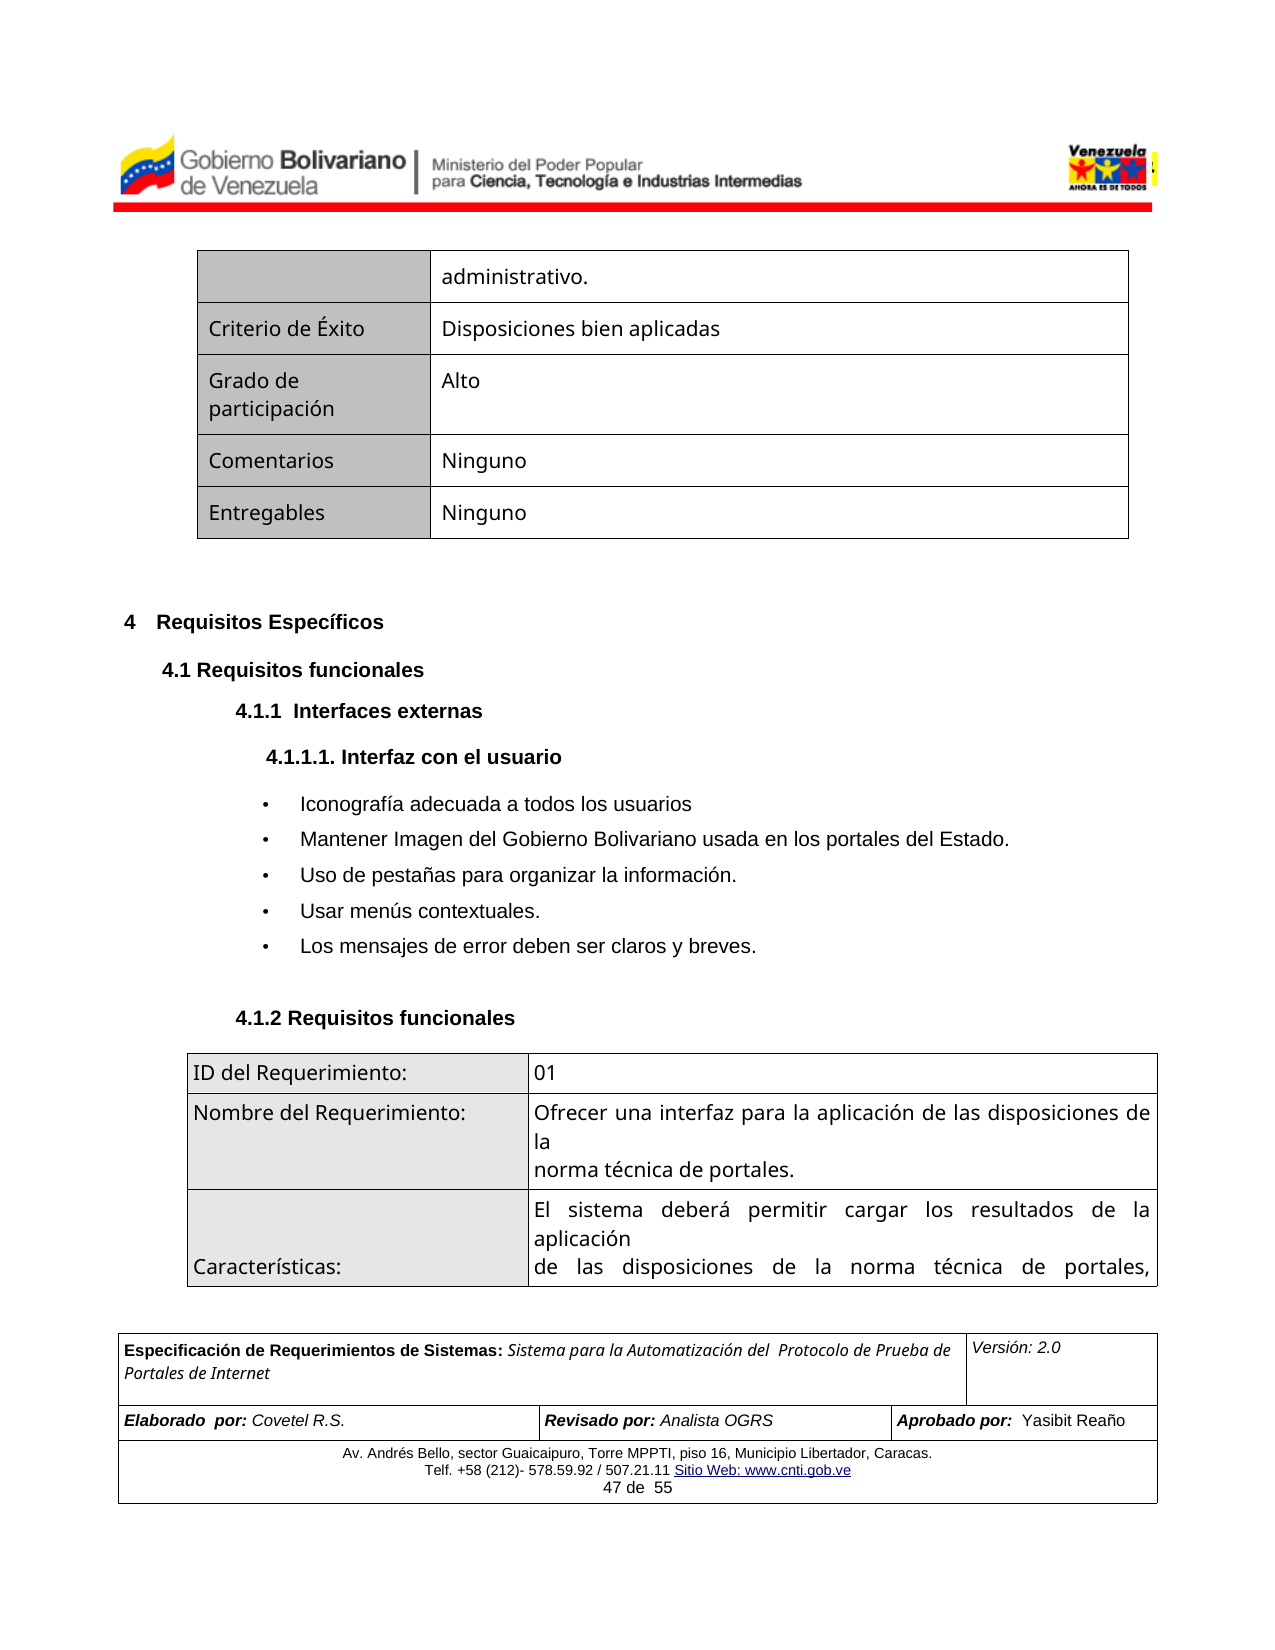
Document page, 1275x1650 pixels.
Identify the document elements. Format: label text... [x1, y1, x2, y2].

table_cell Alto [431, 355, 1128, 434]
list Los mensajes de error deben ser claros y breves. [262, 935, 1157, 958]
list Iconografía adecuada a todos los usuarios [262, 792, 1157, 816]
table_cell [198, 251, 430, 302]
list Usar menús contextuales. [262, 899, 1157, 922]
list Interfaces externas [229, 699, 1157, 723]
table_cell Ofrecer una interfaz para la aplicación de las disposiciones de la norma técnica de portales. [529, 1094, 1157, 1189]
table_cell Ninguno [431, 435, 1128, 486]
list Interfaz con el usuario [266, 746, 1157, 769]
table_cell El sistema deberá permitir cargar los resultados de la aplicación de las disposiciones de la norma técnica de portales, [529, 1190, 1157, 1286]
table_cell Grado de participación [198, 355, 430, 434]
list Mantener Imagen del Gobierno Bolivariano usada en los portales del Estado. [262, 828, 1157, 851]
table_cell Criterio de Éxito [198, 303, 430, 354]
table_cell Nombre del Requerimiento: [188, 1094, 528, 1189]
list Requisitos funcionales [229, 1006, 1157, 1029]
list Uso de pestañas para organizar la información. [262, 863, 1157, 887]
table_cell administrativo. [431, 251, 1128, 302]
subtitle Requisitos funcionales [156, 658, 1157, 682]
table_cell Ninguno [431, 487, 1128, 538]
table_header ID del Requerimiento: [188, 1054, 528, 1092]
table_header 01 [529, 1054, 1157, 1092]
table_cell Comentarios [198, 435, 430, 486]
table_cell Entregables [198, 487, 430, 538]
table_cell Disposiciones bien aplicadas [431, 303, 1128, 354]
picture [113, 126, 1153, 212]
subtitle Requisitos Específicos [118, 610, 1157, 634]
table_cell Características: [188, 1190, 528, 1286]
